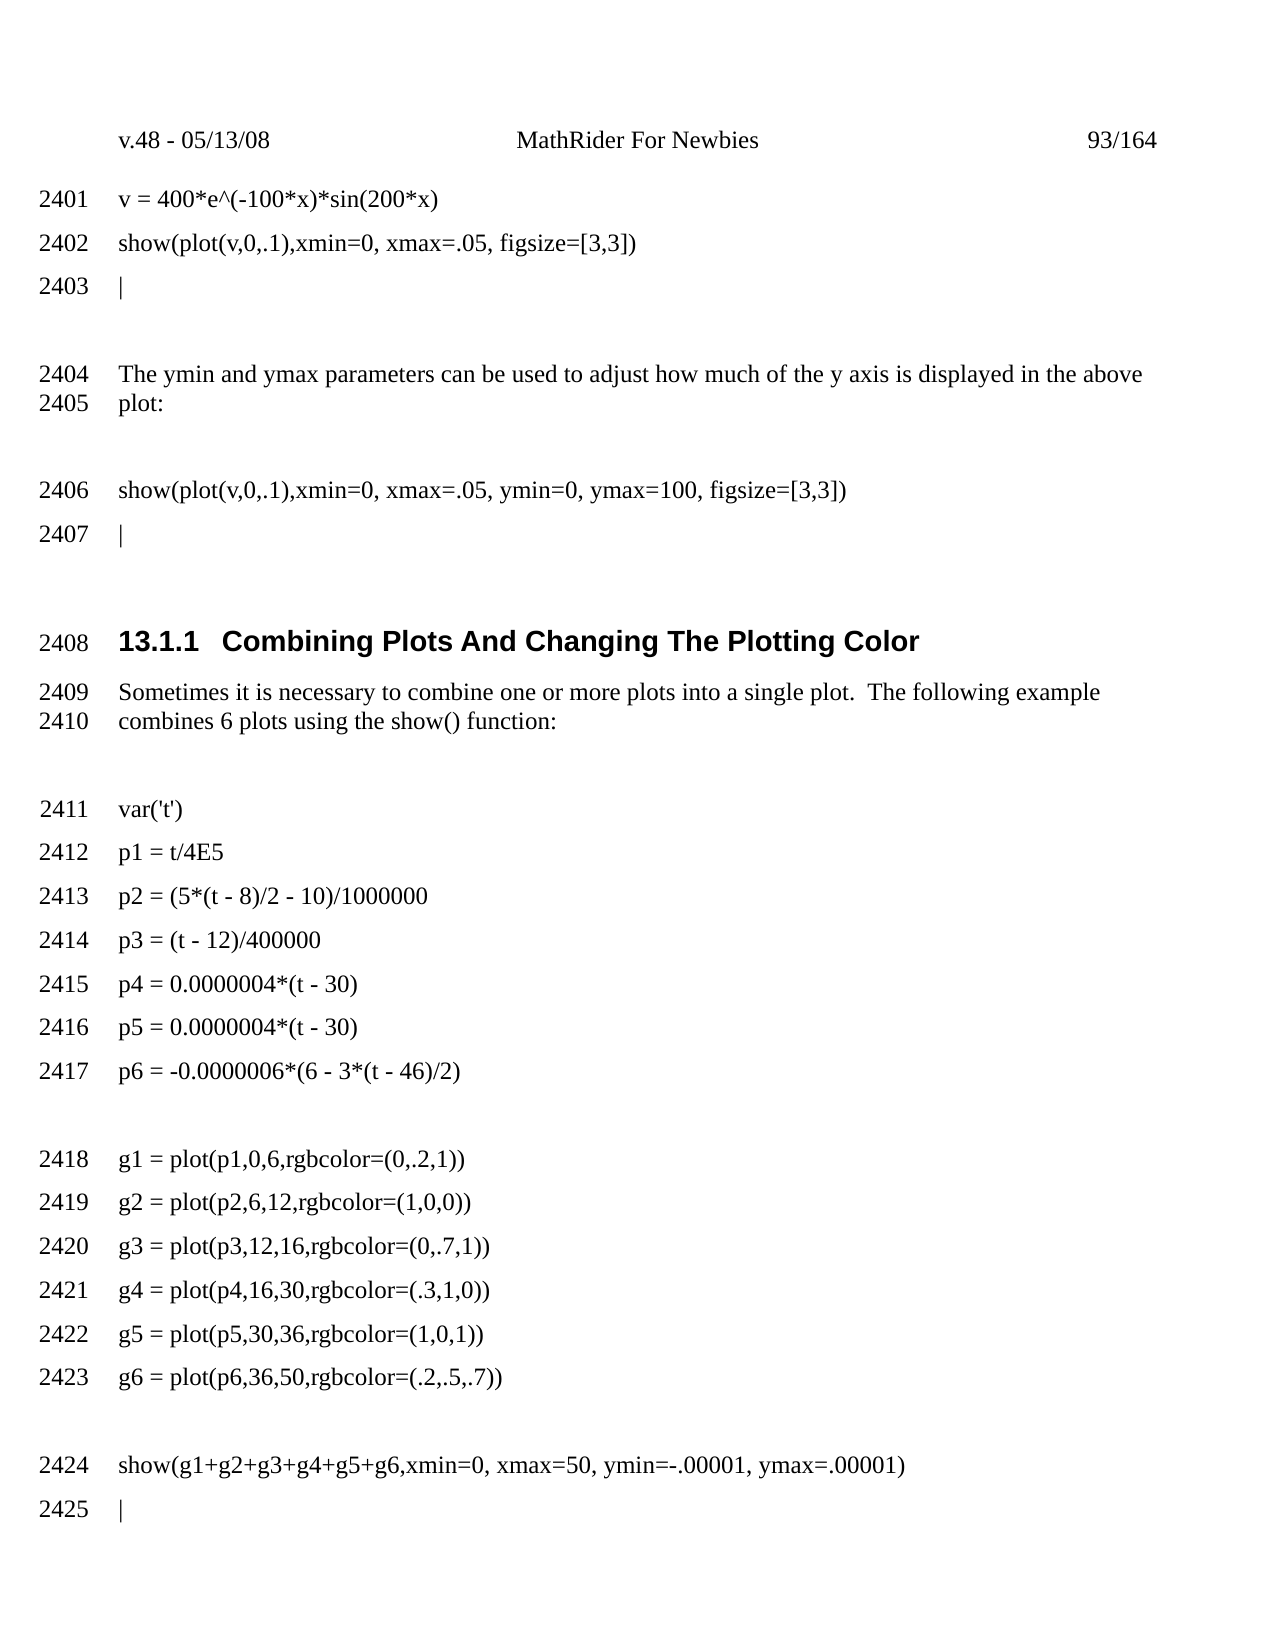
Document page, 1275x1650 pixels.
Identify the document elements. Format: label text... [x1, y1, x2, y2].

text | [118, 519, 1157, 548]
text g3 = plot(p3,12,16,rgbcolor=(0,.7,1)) [118, 1231, 1157, 1260]
text show(plot(v,0,.1),xmin=0, xmax=.05, figsize=[3,3]) [118, 228, 1157, 256]
text | [118, 271, 1157, 300]
subtitle Combining Plots And Changing The Plotting Color [118, 624, 1157, 657]
text show(plot(v,0,.1),xmin=0, xmax=.05, ymin=0, ymax=100, figsize=[3,3]) [118, 475, 1157, 504]
text The ymin and ymax parameters can be used to adjust how much of the y axis is displayed in the above plot: [118, 359, 1157, 416]
text g6 = plot(p6,36,50,rgbcolor=(.2,.5,.7)) [118, 1362, 1157, 1391]
text p2 = (5*(t - 8)/2 - 10)/1000000 [118, 881, 1157, 910]
text p4 = 0.0000004*(t - 30) [118, 969, 1157, 997]
text g5 = plot(p5,30,36,rgbcolor=(1,0,1)) [118, 1319, 1157, 1347]
text | [118, 1494, 1157, 1522]
text Sometimes it is necessary to combine one or more plots into a single plot. The following example combines 6 plots using the show() function: [118, 677, 1157, 735]
text show(g1+g2+g3+g4+g5+g6,xmin=0, xmax=50, ymin=-.00001, ymax=.00001) [118, 1450, 1157, 1479]
text p5 = 0.0000004*(t - 30) [118, 1012, 1157, 1041]
text g1 = plot(p1,0,6,rgbcolor=(0,.2,1)) [118, 1144, 1157, 1172]
text v = 400*e^(-100*x)*sin(200*x) [118, 184, 1157, 213]
text p6 = -0.0000006*(6 - 3*(t - 46)/2) [118, 1056, 1157, 1085]
text g4 = plot(p4,16,30,rgbcolor=(.3,1,0)) [118, 1275, 1157, 1304]
text p3 = (t - 12)/400000 [118, 925, 1157, 954]
text var('t') [118, 794, 1157, 822]
text p1 = t/4E5 [118, 837, 1157, 866]
text g2 = plot(p2,6,12,rgbcolor=(1,0,0)) [118, 1187, 1157, 1216]
